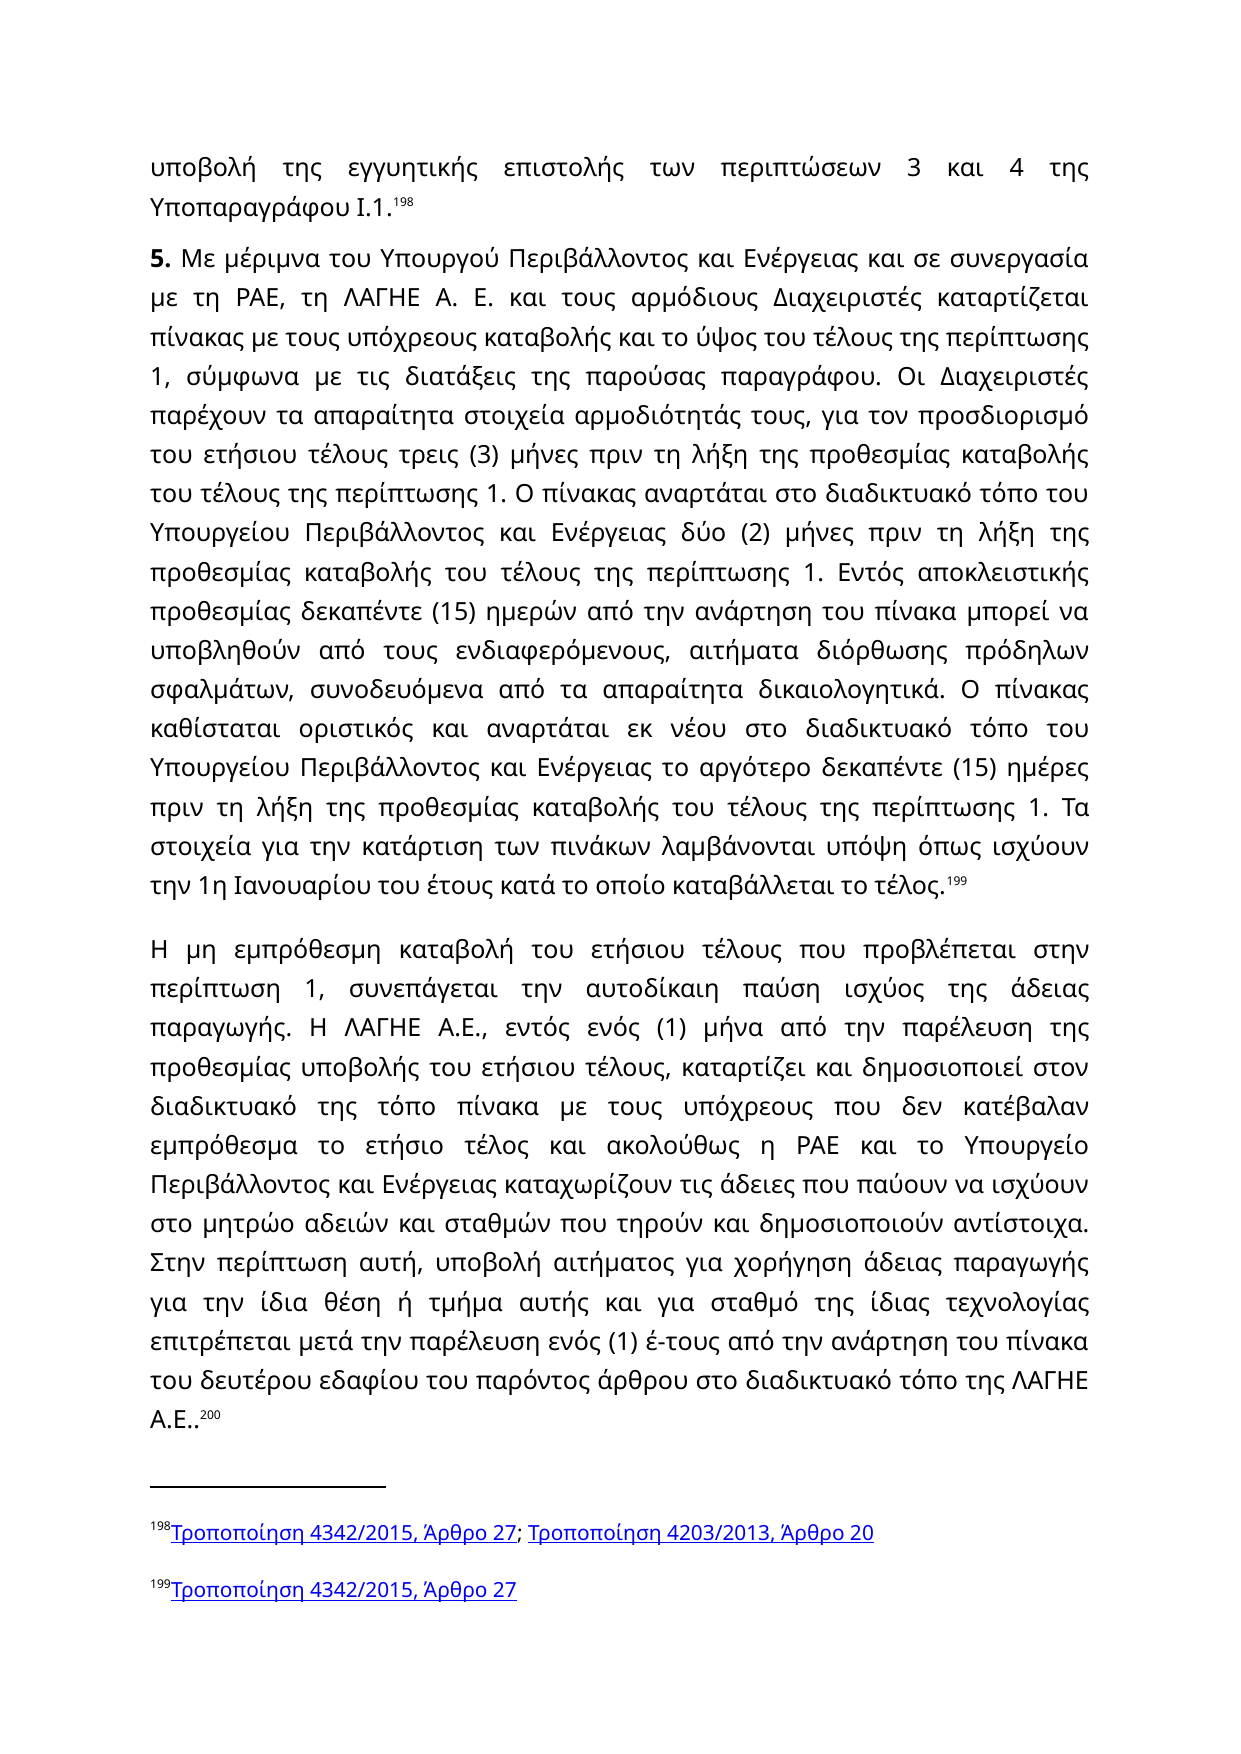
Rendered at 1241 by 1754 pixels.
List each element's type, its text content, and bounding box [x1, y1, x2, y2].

text Η μη εμπρόθεσμη καταβολή του ετήσιου τέλους που προβλέπεται στην περίπτωση 1, συνεπάγεται την αυτοδίκαιη παύση ισχύος της άδειας παραγωγής. Η ΛΑΓΗΕ Α.Ε., εντός ενός (1) μήνα από την παρέλευση της προθεσμίας υποβολής του ετήσιου τέλους, καταρτίζει και δημοσιοποιεί στον διαδικτυακό της τόπο πίνακα με τους υπόχρεους που δεν κατέβαλαν εμπρόθεσμα το ετήσιο τέλος και ακολούθως η ΡΑΕ και το Υπουργείο Περιβάλλοντος και Ενέργειας καταχωρίζουν τις άδειες που παύουν να ισχύουν στο μητρώο αδειών και σταθμών που τηρούν και δημοσιοποιούν αντίστοιχα. Στην περίπτωση αυτή, υποβολή αιτήματος για χορήγηση άδειας παραγωγής για την ίδια θέση ή τμήμα αυτής και για σταθμό της ίδιας τεχνολογίας επιτρέπεται μετά την παρέλευση ενός (1) έ-τους από την ανάρτηση του πίνακα του δευτέρου εδαφίου του παρόντος άρθρου στο διαδικτυακό τόπο της ΛΑΓΗΕ Α.Ε.. [150, 932, 1090, 1436]
text υποβολή της εγγυητικής επιστολής των περιπτώσεων 3 και 4 της Υποπαραγράφου Ι.1. [150, 150, 1090, 223]
text Τροποποίηση 4342/2015, Άρθρο 27; Τροποποίηση 4203/2013, Άρθρο 20 [150, 1518, 1090, 1546]
text 5. Με μέριμνα του Υπουργού Περιβάλλοντος και Ενέργειας και σε συνεργασία με τη ΡΑΕ, τη ΛΑΓΗΕ Α. Ε. και τους αρμόδιους Διαχειριστές καταρτίζεται πίνακας με τους υπόχρεους καταβολής και το ύψος του τέλους της περίπτωσης 1, σύμφωνα με τις διατάξεις της παρούσας παραγράφου. Οι Διαχειριστές παρέχουν τα απαραίτητα στοιχεία αρμοδιότητάς τους, για τον προσδιορισμό του ετήσιου τέλους τρεις (3) μήνες πριν τη λήξη της προθεσμίας καταβολής του τέλους της περίπτωσης 1. Ο πίνακας αναρτάται στο διαδικτυακό τόπο του Υπουργείου Περιβάλλοντος και Ενέργειας δύο (2) μήνες πριν τη λήξη της προθεσμίας καταβολής του τέλους της περίπτωσης 1. Εντός αποκλειστικής προθεσμίας δεκαπέντε (15) ημερών από την ανάρτηση του πίνακα μπορεί να υποβληθούν από τους ενδιαφερόμενους, αιτήματα διόρθωσης πρόδηλων σφαλμάτων, συνοδευόμενα από τα απαραίτητα δικαιολογητικά. Ο πίνακας καθίσταται οριστικός και αναρτάται εκ νέου στο διαδικτυακό τόπο του Υπουργείου Περιβάλλοντος και Ενέργειας το αργότερο δεκαπέντε (15) ημέρες πριν τη λήξη της προθεσμίας καταβολής του τέλους της περίπτωσης 1. Τα στοιχεία για την κατάρτιση των πινάκων λαμβάνονται υπόψη όπως ισχύουν την 1η Ιανουαρίου του έτους κατά το οποίο καταβάλλεται το τέλος. [150, 241, 1090, 902]
text Τροποποίηση 4342/2015, Άρθρο 27 [150, 1576, 1090, 1604]
